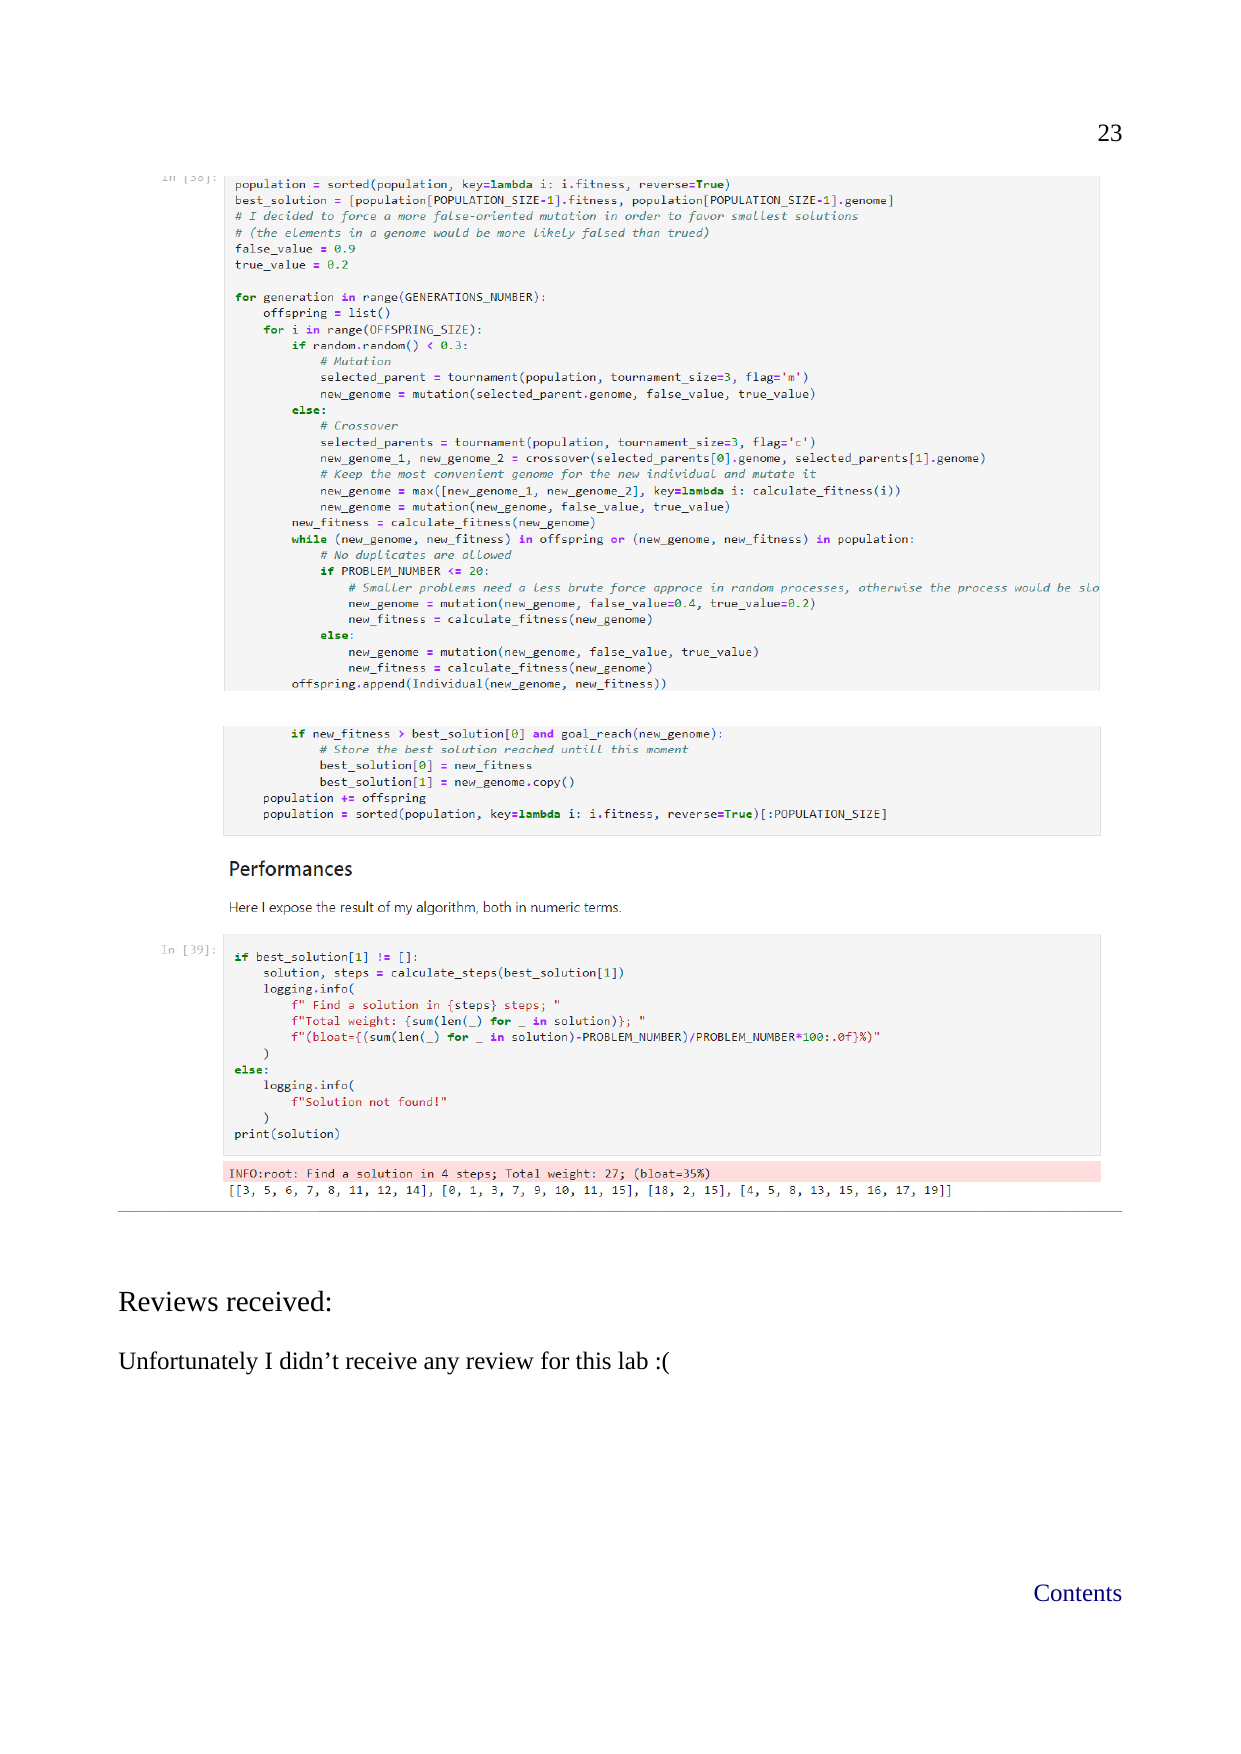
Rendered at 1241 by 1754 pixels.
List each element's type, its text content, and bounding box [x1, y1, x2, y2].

picture [118, 726, 1123, 1212]
picture [118, 176, 1123, 691]
text Reviews received: [118, 1284, 1122, 1317]
text Unfortunately I didn’t receive any review for this lab :( [118, 1346, 1122, 1375]
